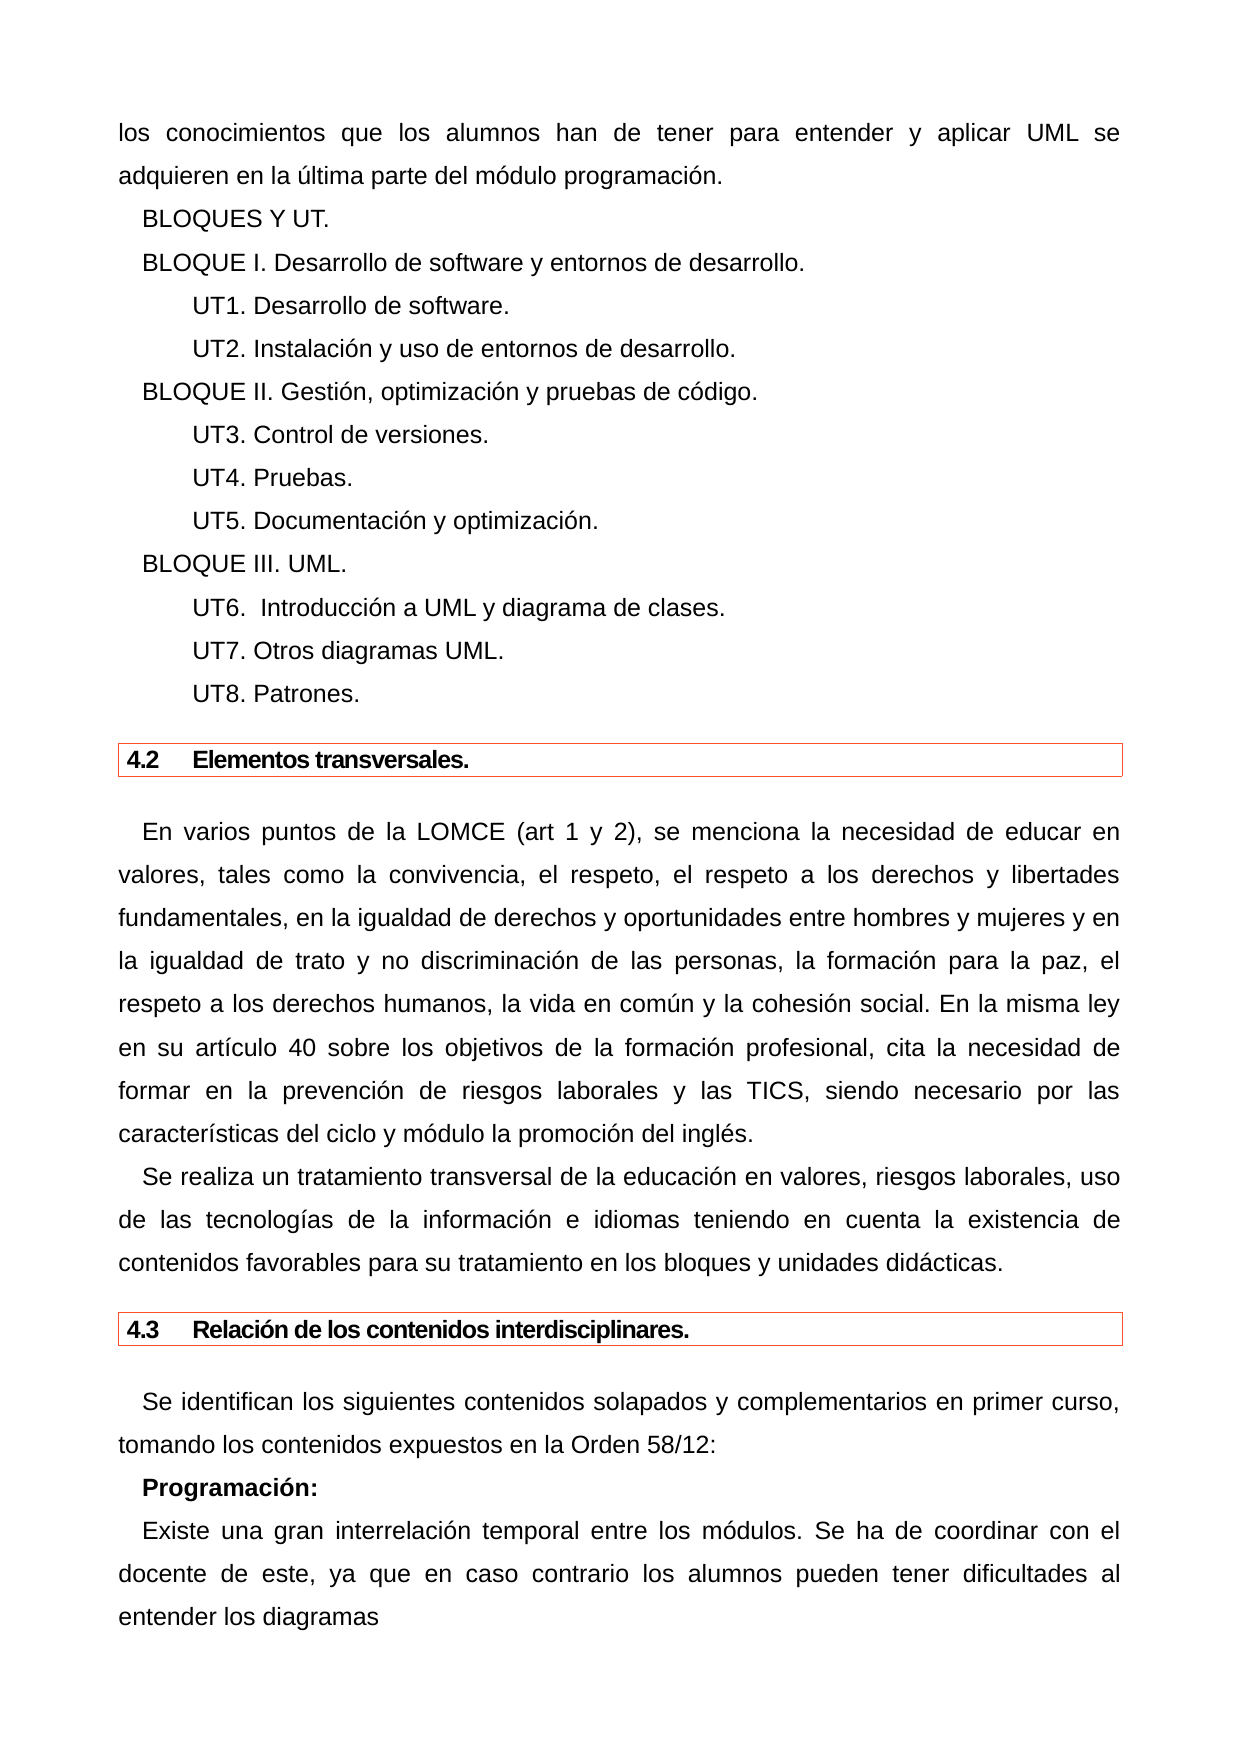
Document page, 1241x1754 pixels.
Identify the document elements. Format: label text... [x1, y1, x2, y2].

text En varios puntos de la LOMCE (art 1 y 2), se menciona la necesidad de educar en valores, tales como la convivencia, el respeto, el respeto a los derechos y libertades fundamentales, en la igualdad de derechos y oportunidades entre hombres y mujeres y en la igualdad de trato y no discriminación de las personas, la formación para la paz, el respeto a los derechos humanos, la vida en común y la cohesión social. En la misma ley en su artículo 40 sobre los objetivos de la formación profesional, cita la necesidad de formar en la prevención de riesgos laborales y las TICS, siendo necesario por las características del ciclo y módulo la promoción del inglés. [118, 817, 1122, 1148]
text UT3. Control de versiones. [118, 420, 1122, 449]
text BLOQUE II. Gestión, optimización y pruebas de código. [118, 377, 1122, 406]
text UT4. Pruebas. [118, 463, 1122, 492]
subtitle Relación de los contenidos interdisciplinares. [119, 1313, 1122, 1345]
text UT7. Otros diagramas UML. [118, 636, 1122, 664]
text Se identifican los siguientes contenidos solapados y complementarios en primer curso, tomando los contenidos expuestos en la Orden 58/12: [118, 1386, 1122, 1458]
text UT2. Instalación y uso de entornos de desarrollo. [118, 334, 1122, 362]
text UT8. Patrones. [118, 679, 1122, 707]
text Existe una gran interrelación temporal entre los módulos. Se ha de coordinar con el docente de este, ya que en caso contrario los alumnos pueden tener dificultades al entender los diagramas [118, 1516, 1122, 1631]
text BLOQUE I. Desarrollo de software y entornos de desarrollo. [118, 247, 1122, 276]
text BLOQUE III. UML. [118, 549, 1122, 578]
text UT1. Desarrollo de software. [118, 291, 1122, 319]
text Se realiza un tratamiento transversal de la educación en valores, riesgos laborales, uso de las tecnologías de la información e idiomas teniendo en cuenta la existencia de contenidos favorables para su tratamiento en los bloques y unidades didácticas. [118, 1162, 1122, 1277]
subtitle Elementos transversales. [119, 744, 1122, 776]
text UT5. Documentación y optimización. [118, 506, 1122, 535]
text los conocimientos que los alumnos han de tener para entender y aplicar UML se adquieren en la última parte del módulo programación. [118, 118, 1122, 190]
text Programación: [118, 1473, 1122, 1501]
text UT6. Introducción a UML y diagrama de clases. [118, 592, 1122, 621]
text BLOQUES Y UT. [118, 204, 1122, 233]
